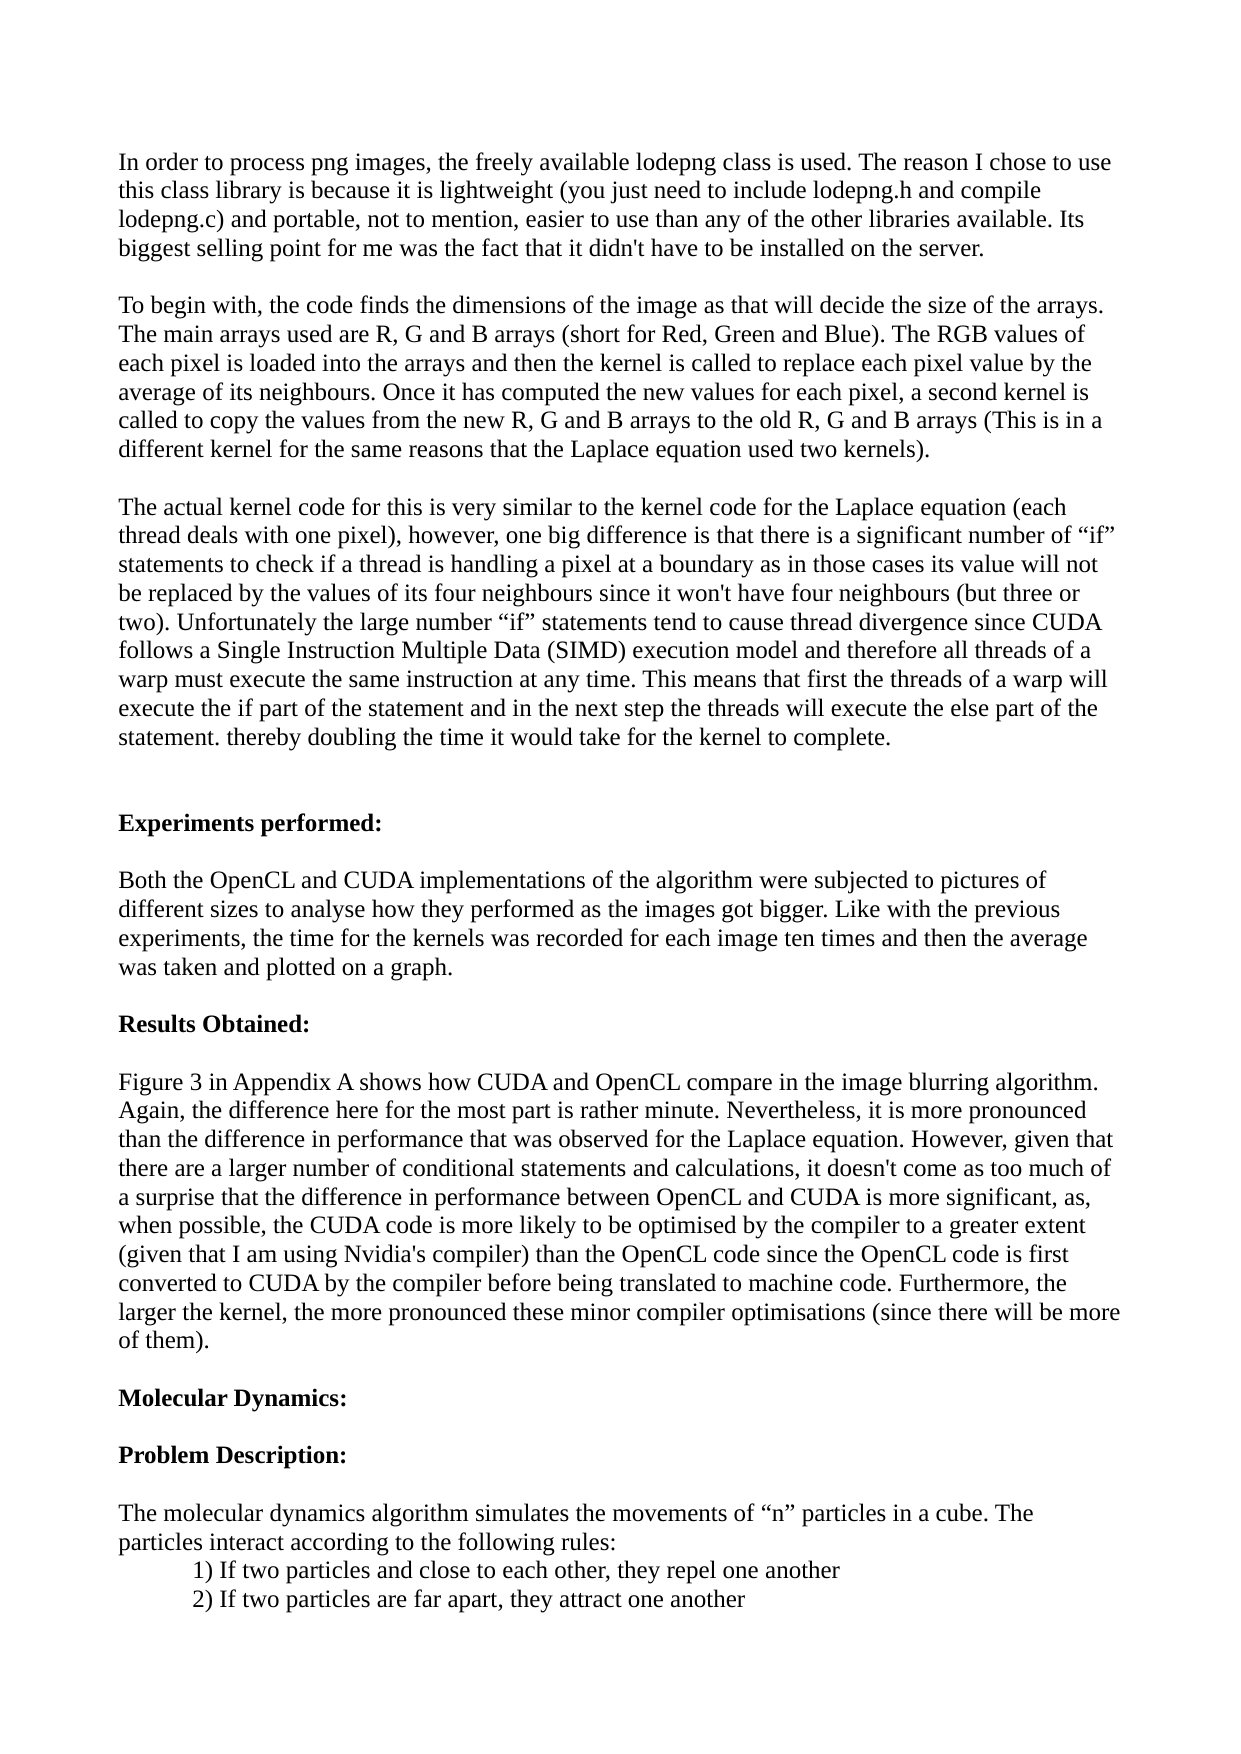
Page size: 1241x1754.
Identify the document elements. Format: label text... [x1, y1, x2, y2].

text Figure 3 in Appendix A shows how CUDA and OpenCL compare in the image blurring algorithm. Again, the difference here for the most part is rather minute. Nevertheless, it is more pronounced than the difference in performance that was observed for the Laplace equation. However, given that there are a larger number of conditional statements and calculations, it doesn't come as too much of a surprise that the difference in performance between OpenCL and CUDA is more significant, as, when possible, the CUDA code is more likely to be optimised by the compiler to a greater extent (given that I am using Nvidia's compiler) than the OpenCL code since the OpenCL code is first converted to CUDA by the compiler before being translated to machine code. Furthermore, the larger the kernel, the more pronounced these minor compiler optimisations (since there will be more of them). [118, 1067, 1122, 1354]
text Results Obtained: [118, 1009, 1122, 1038]
text To begin with, the code finds the dimensions of the image as that will decide the size of the arrays. The main arrays used are R, G and B arrays (short for Red, Green and Blue). The RGB values of each pixel is loaded into the arrays and then the kernel is called to replace each pixel value by the average of its neighbours. Once it has computed the new values for each pixel, a second kernel is called to copy the values from the new R, G and B arrays to the old R, G and B arrays (This is in a different kernel for the same reasons that the Laplace equation used two kernels). [118, 291, 1122, 463]
text Experiments performed: [118, 808, 1122, 837]
text In order to process png images, the freely available lodepng class is used. The reason I chose to use this class library is because it is lightweight (you just need to include lodepng.h and compile lodepng.c) and portable, not to mention, easier to use than any of the other libraries available. Its biggest selling point for me was the fact that it didn't have to be installed on the server. [118, 147, 1122, 262]
text Problem Description: [118, 1441, 1122, 1469]
text The actual kernel code for this is very similar to the kernel code for the Laplace equation (each thread deals with one pixel), however, one big difference is that there is a significant number of “if” statements to check if a thread is handling a pixel at a boundary as in those cases its value will not be replaced by the values of its four neighbours since it won't have four neighbours (but three or two). Unfortunately the large number “if” statements tend to cause thread divergence since CUDA follows a Single Instruction Multiple Data (SIMD) execution model and therefore all threads of a warp must execute the same instruction at any time. This means that first the threads of a warp will execute the if part of the statement and in the next step the threads will execute the else part of the statement. thereby doubling the time it would take for the kernel to complete. [118, 492, 1122, 751]
text Both the OpenCL and CUDA implementations of the algorithm were subjected to pictures of different sizes to analyse how they performed as the images got bigger. Like with the previous experiments, the time for the kernels was recorded for each image ten times and then the average was taken and plotted on a graph. [118, 866, 1122, 981]
text Molecular Dynamics: [118, 1383, 1122, 1412]
text 2) If two particles are far apart, they attract one another [118, 1584, 1122, 1613]
text The molecular dynamics algorithm simulates the movements of “n” particles in a cube. The particles interact according to the following rules: [118, 1498, 1122, 1556]
text 1) If two particles and close to each other, they repel one another [118, 1556, 1122, 1584]
